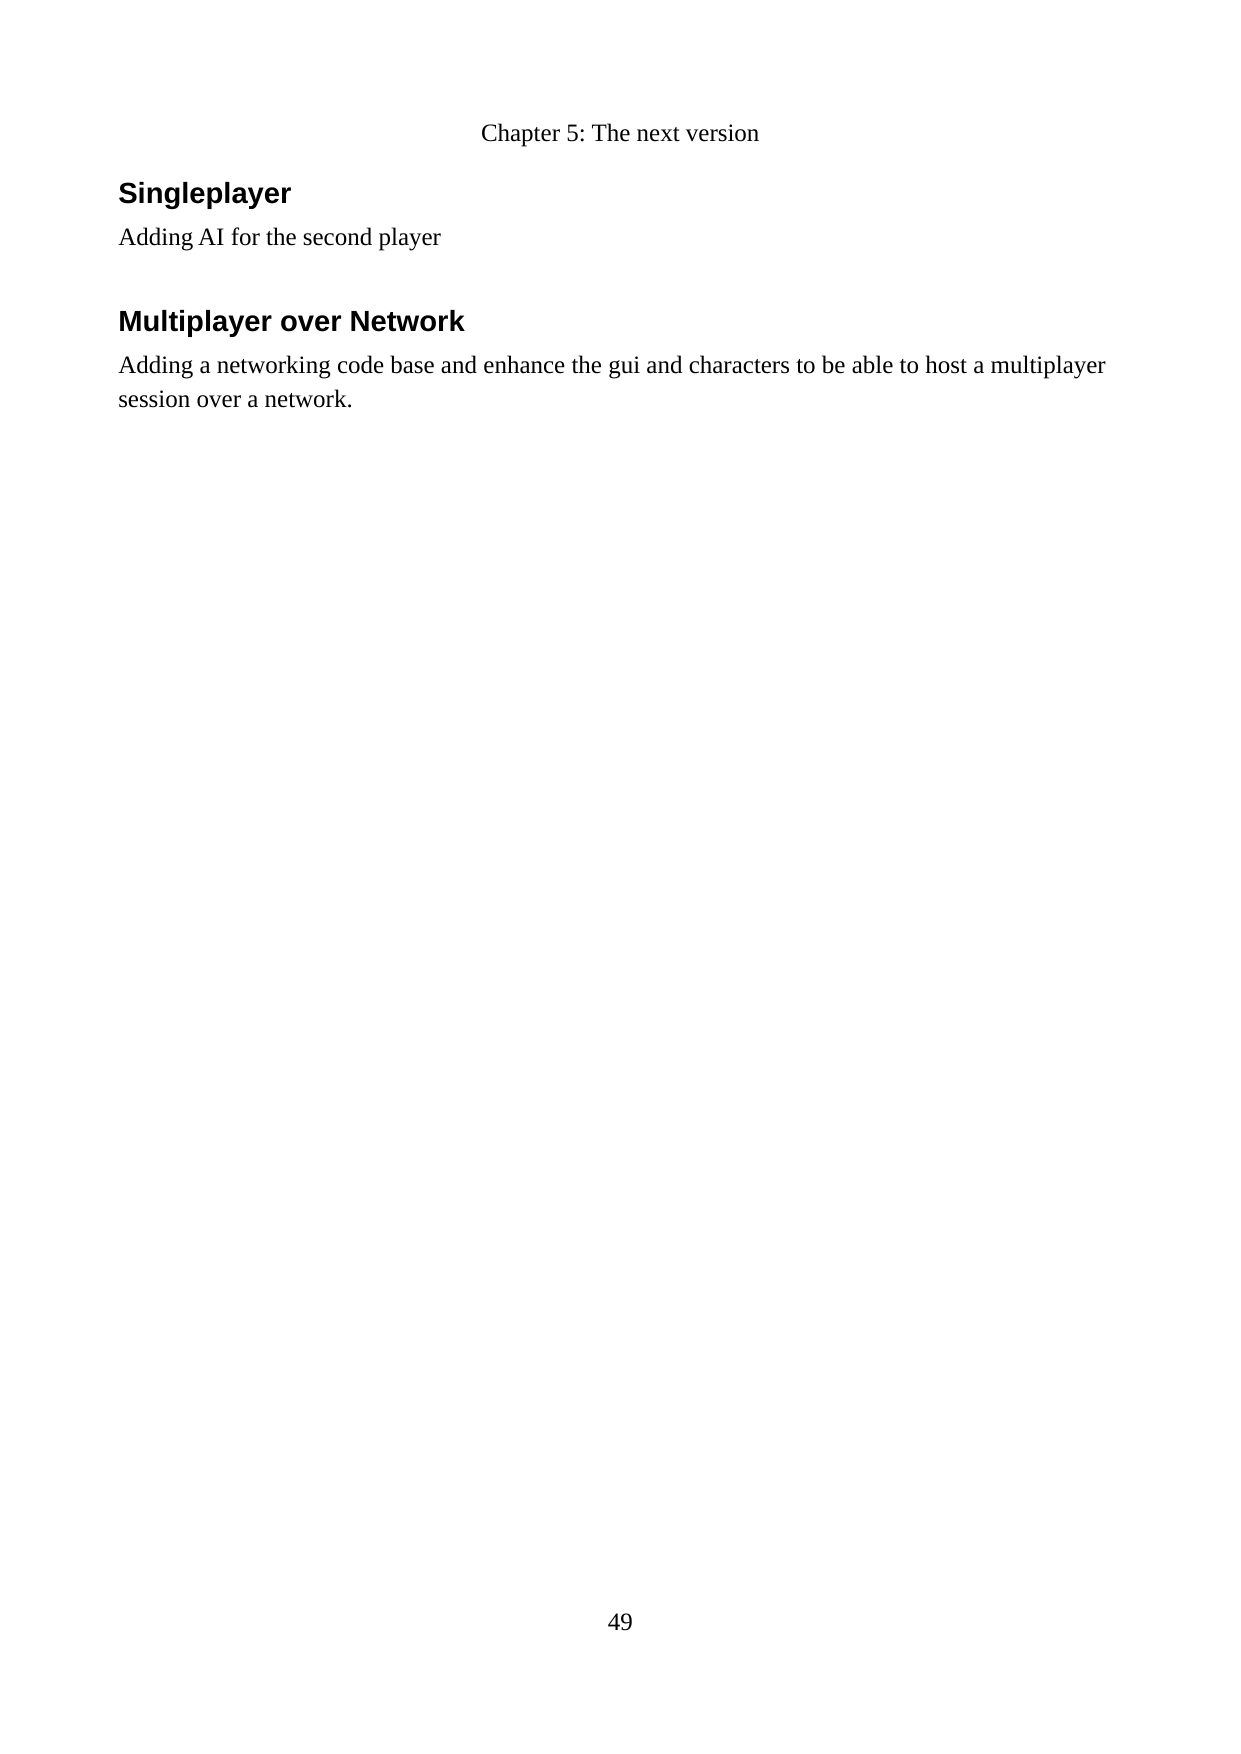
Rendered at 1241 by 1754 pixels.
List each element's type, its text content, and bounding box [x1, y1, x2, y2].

text Adding a networking code base and enhance the gui and characters to be able to host a multiplayer session over a network. [118, 350, 1122, 413]
subtitle Singleplayer [118, 176, 1122, 210]
subtitle Multiplayer over Network [118, 304, 1122, 337]
text Adding AI for the second player [118, 222, 1122, 251]
